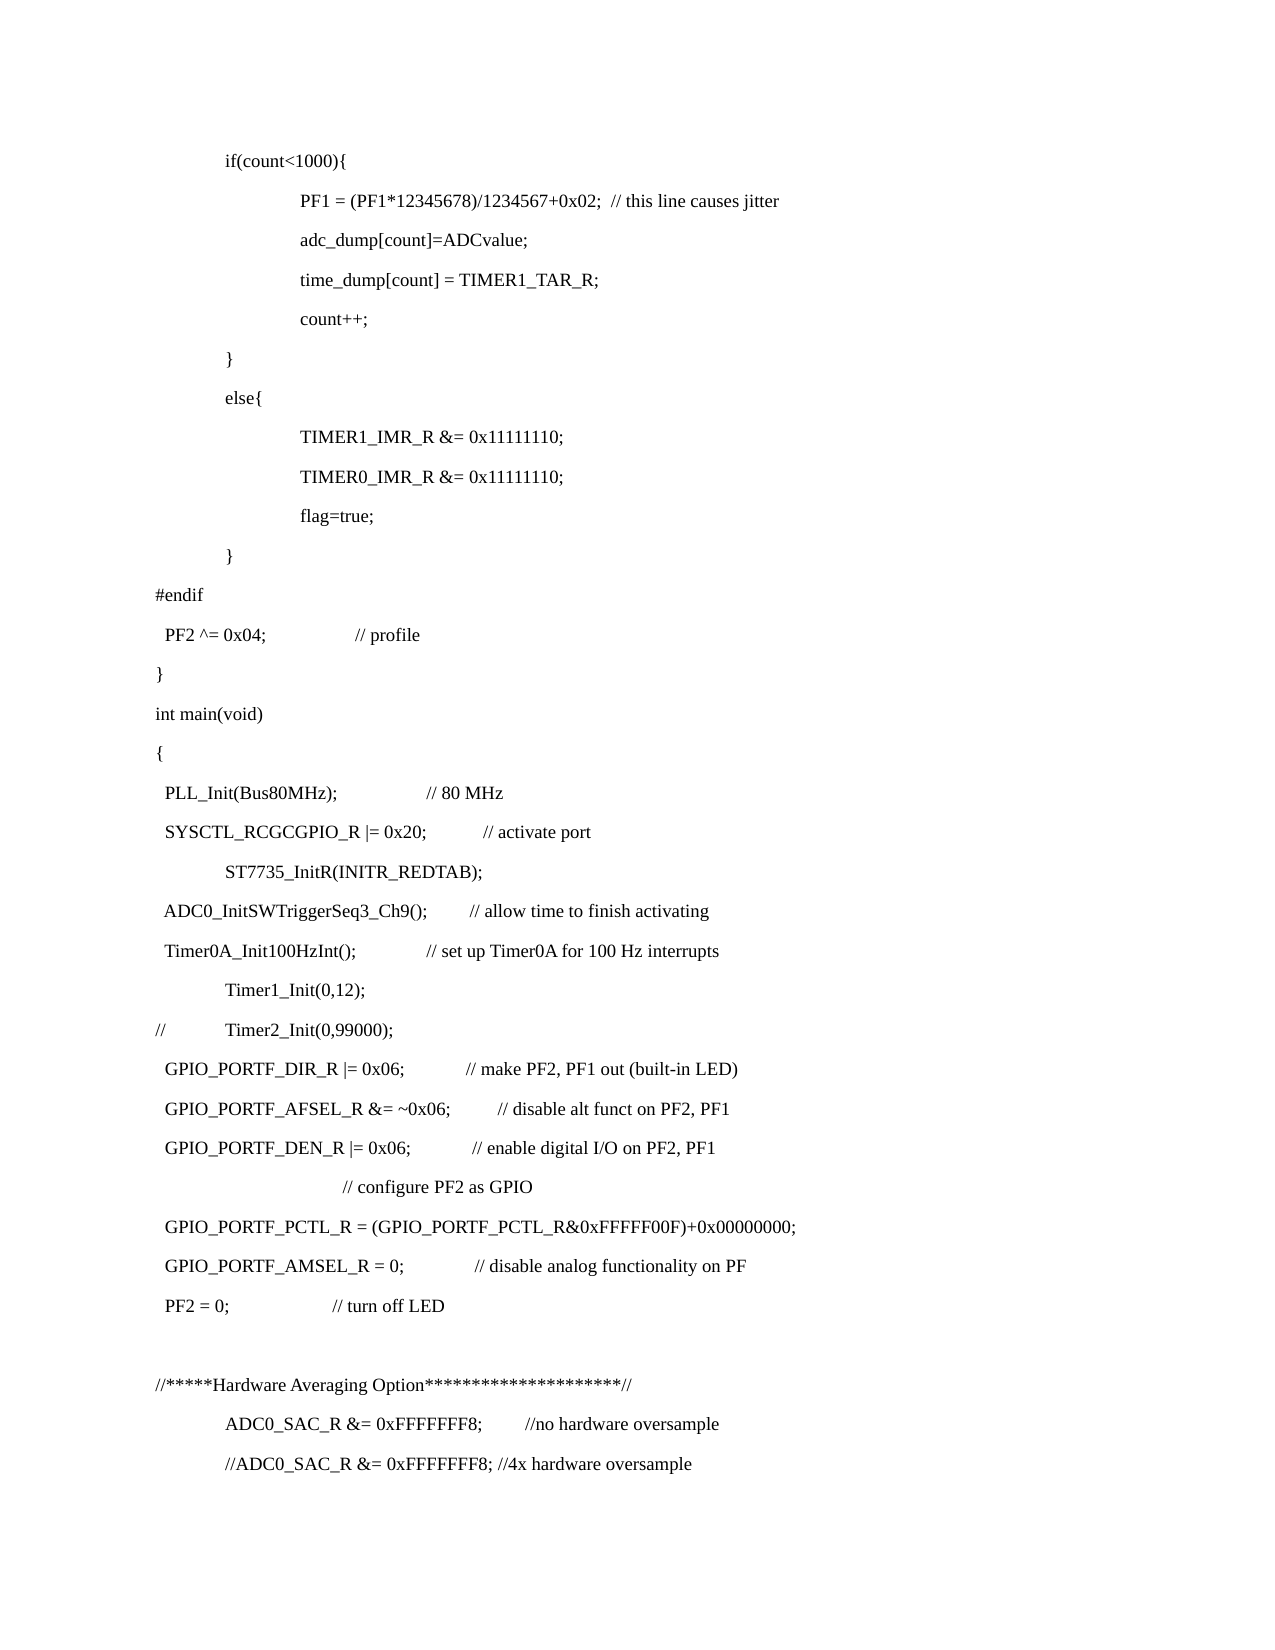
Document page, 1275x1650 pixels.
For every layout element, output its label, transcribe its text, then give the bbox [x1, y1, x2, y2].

text //ADC0_SAC_R &= 0xFFFFFFF8; //4x hardware oversample [155, 1453, 1125, 1474]
text GPIO_PORTF_AFSEL_R &= ~0x06; // disable alt funct on PF2, PF1 [155, 1097, 1125, 1119]
text // configure PF2 as GPIO [155, 1176, 1125, 1198]
text SYSCTL_RCGCGPIO_R |= 0x20; // activate port [155, 821, 1125, 843]
text #endif [155, 584, 1125, 606]
text ADC0_SAC_R &= 0xFFFFFFF8; //no hardware oversample [155, 1413, 1125, 1435]
text PLL_Init(Bus80MHz); // 80 MHz [155, 782, 1125, 803]
text } [155, 347, 1125, 369]
text adc_dump[count]=ADCvalue; [155, 229, 1125, 251]
text } [155, 545, 1125, 566]
text GPIO_PORTF_DEN_R |= 0x06; // enable digital I/O on PF2, PF1 [155, 1137, 1125, 1158]
text count++; [155, 308, 1125, 329]
text // Timer2_Init(0,99000); [155, 1018, 1125, 1040]
text //*****Hardware Averaging Option*********************// [155, 1374, 1125, 1395]
text GPIO_PORTF_DIR_R |= 0x06; // make PF2, PF1 out (built-in LED) [155, 1058, 1125, 1079]
text if(count<1000){ [155, 150, 1125, 172]
text Timer0A_Init100HzInt(); // set up Timer0A for 100 Hz interrupts [155, 939, 1125, 961]
text Timer1_Init(0,12); [155, 979, 1125, 1001]
text flag=true; [155, 505, 1125, 527]
text PF2 = 0; // turn off LED [155, 1295, 1125, 1316]
text ST7735_InitR(INITR_REDTAB); [155, 861, 1125, 882]
text else{ [155, 387, 1125, 408]
text GPIO_PORTF_PCTL_R = (GPIO_PORTF_PCTL_R&0xFFFFF00F)+0x00000000; [155, 1216, 1125, 1237]
text PF2 ^= 0x04; // profile [155, 624, 1125, 645]
text TIMER0_IMR_R &= 0x11111110; [155, 466, 1125, 487]
text ADC0_InitSWTriggerSeq3_Ch9(); // allow time to finish activating [155, 900, 1125, 922]
text int main(void) [155, 703, 1125, 724]
text PF1 = (PF1*12345678)/1234567+0x02; // this line causes jitter [155, 189, 1125, 211]
text time_dump[count] = TIMER1_TAR_R; [155, 268, 1125, 290]
text TIMER1_IMR_R &= 0x11111110; [155, 426, 1125, 448]
text GPIO_PORTF_AMSEL_R = 0; // disable analog functionality on PF [155, 1255, 1125, 1277]
text { [155, 742, 1125, 764]
text } [155, 663, 1125, 685]
